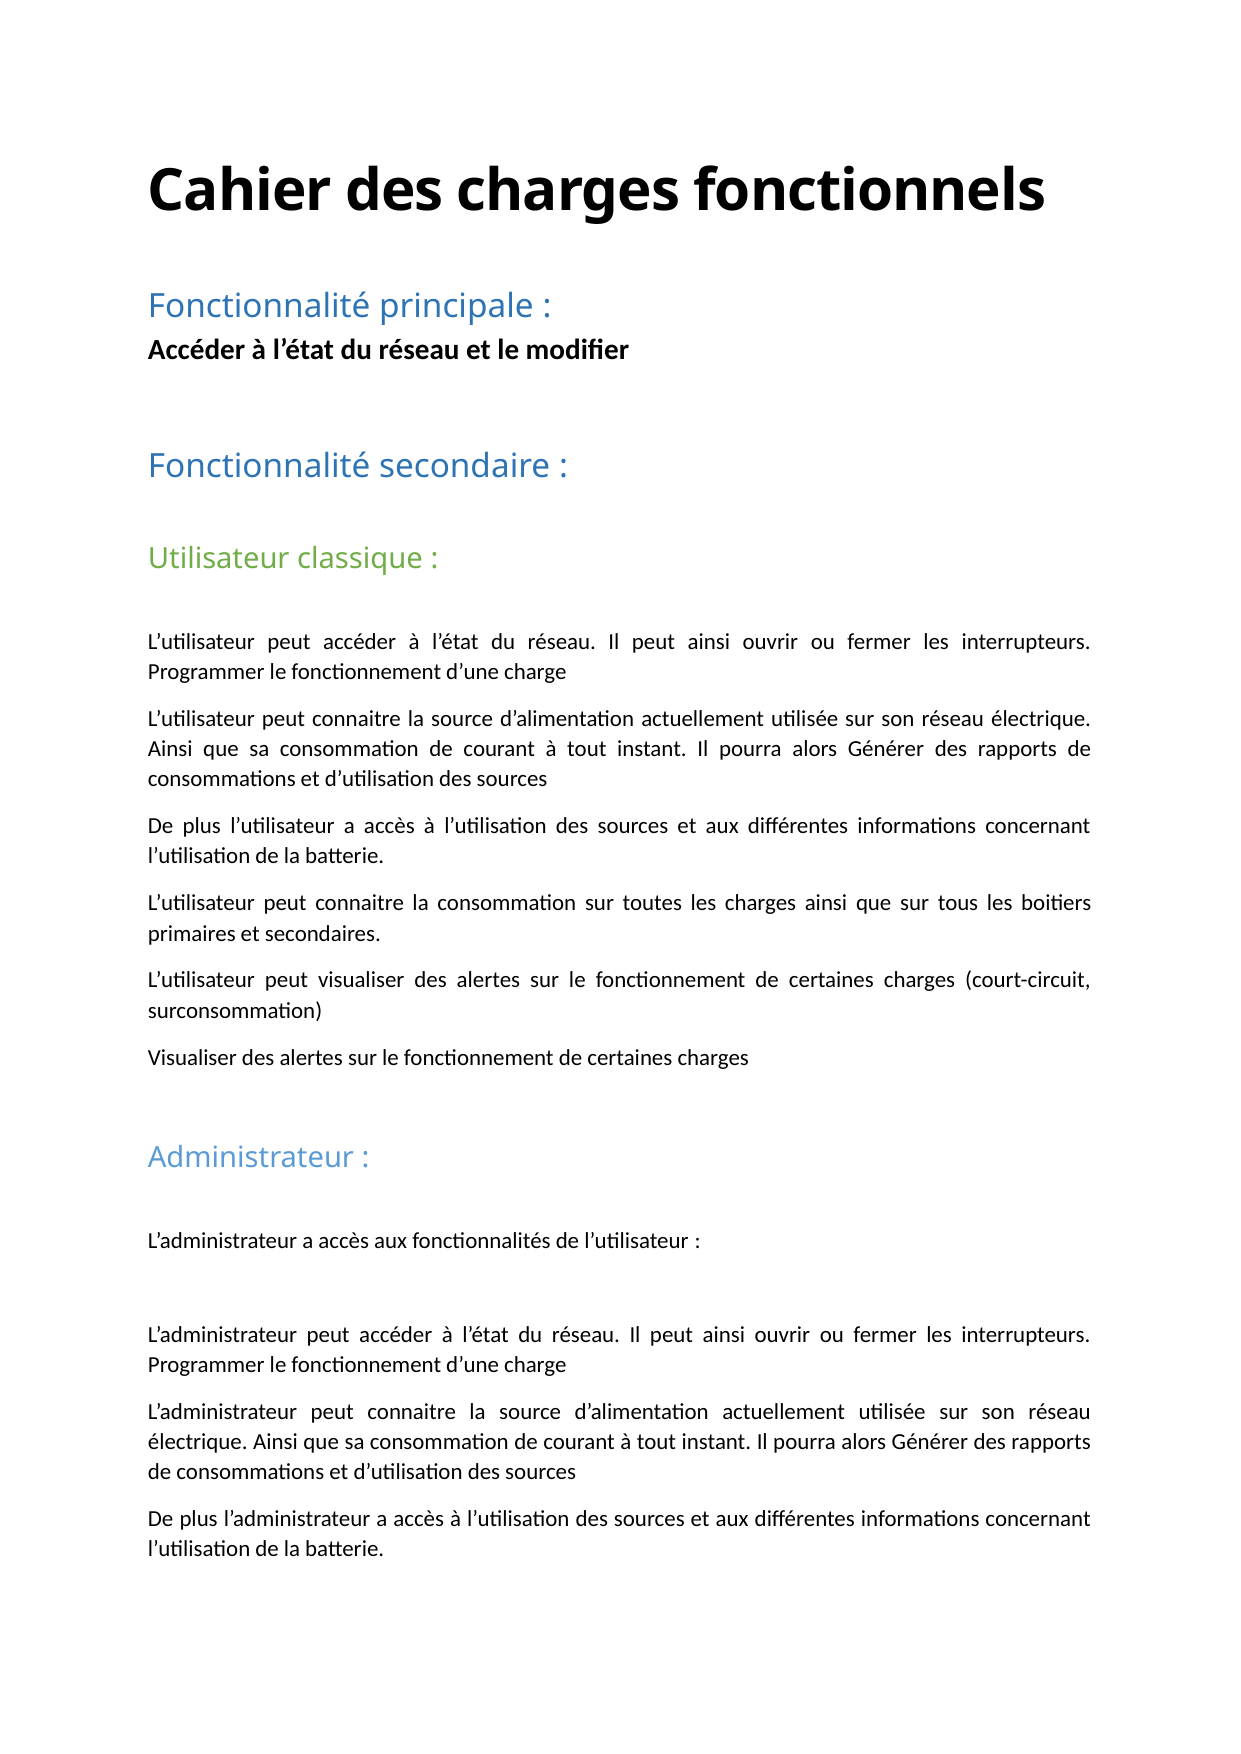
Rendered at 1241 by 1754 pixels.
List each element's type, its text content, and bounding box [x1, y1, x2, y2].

subtitle Fonctionnalité secondaire : [148, 442, 1093, 487]
text L’utilisateur peut visualiser des alertes sur le fonctionnement de certaines charges (court-circuit, surconsommation) [148, 966, 1093, 1024]
text L’administrateur a accès aux fonctionnalités de l’utilisateur : [148, 1226, 1093, 1254]
text Accéder à l’état du réseau et le modifier [148, 331, 1093, 367]
subtitle Fonctionnalité principale : [148, 282, 1093, 328]
subtitle Administrateur : [148, 1136, 1093, 1176]
text L’utilisateur peut accéder à l’état du réseau. Il peut ainsi ouvrir ou fermer les interrupteurs. Programmer le fonctionnement d’une charge [148, 627, 1093, 685]
text Visualiser des alertes sur le fonctionnement de certaines charges [148, 1043, 1093, 1071]
subtitle Utilisateur classique : [148, 537, 1093, 577]
text L’administrateur peut connaitre la source d’alimentation actuellement utilisée sur son réseau électrique. Ainsi que sa consommation de courant à tout instant. Il pourra alors Générer des rapports de consommations et d’utilisation des sources [148, 1397, 1093, 1485]
text De plus l’administrateur a accès à l’utilisation des sources et aux différentes informations concernant l’utilisation de la batterie. [148, 1504, 1093, 1562]
text L’utilisateur peut connaitre la source d’alimentation actuellement utilisée sur son réseau électrique. Ainsi que sa consommation de courant à tout instant. Il pourra alors Générer des rapports de consommations et d’utilisation des sources [148, 704, 1093, 793]
title Cahier des charges fonctionnels [148, 148, 1093, 227]
text L’administrateur peut accéder à l’état du réseau. Il peut ainsi ouvrir ou fermer les interrupteurs. Programmer le fonctionnement d’une charge [148, 1320, 1093, 1378]
text L’utilisateur peut connaitre la consommation sur toutes les charges ainsi que sur tous les boitiers primaires et secondaires. [148, 888, 1093, 947]
text De plus l’utilisateur a accès à l’utilisation des sources et aux différentes informations concernant l’utilisation de la batterie. [148, 811, 1093, 870]
